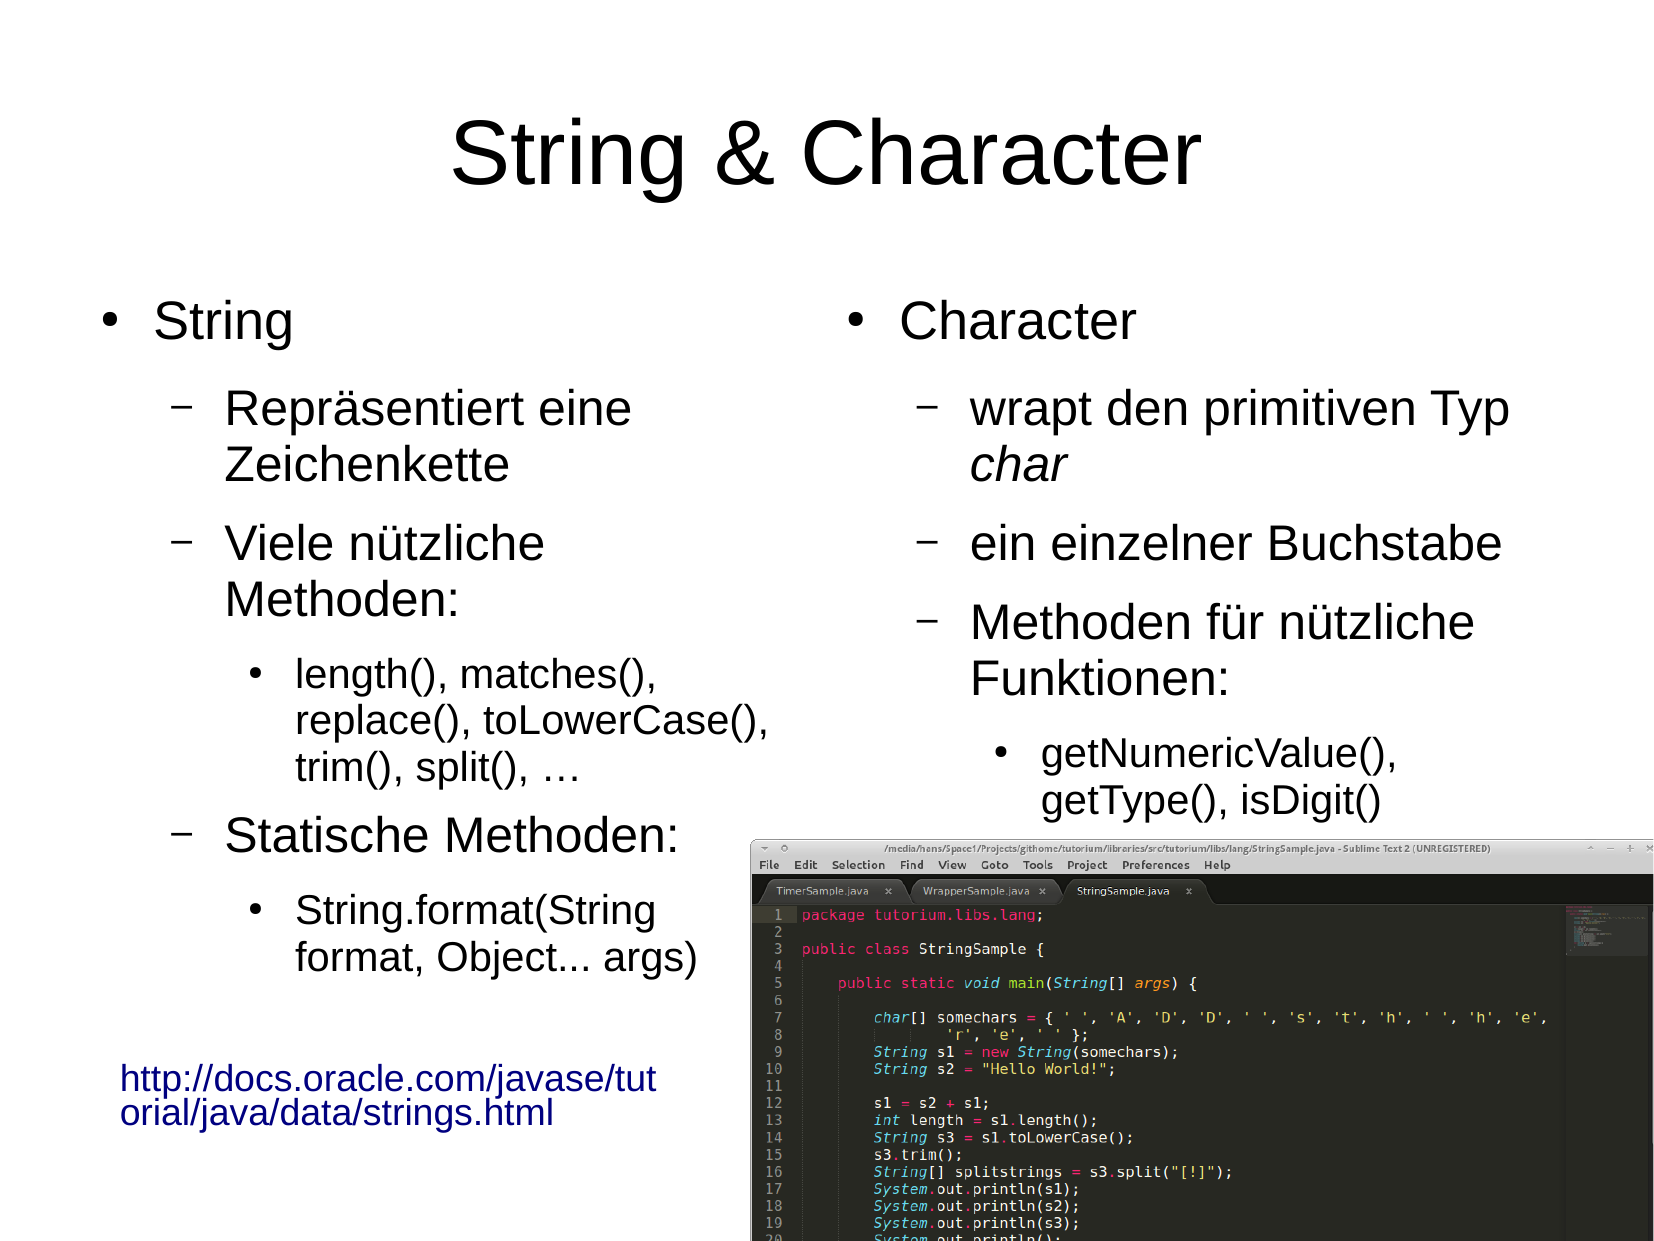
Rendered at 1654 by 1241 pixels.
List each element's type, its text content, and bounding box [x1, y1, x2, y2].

title String & Character [82, 49, 1571, 257]
picture [750, 839, 1654, 1241]
list Character wrapt den primitiven Typ char ein einzelner Buchstabe Methoden für nützliche Funktionen: getNumericValue(), getType(), isDigit() [828, 290, 1539, 839]
text_box http://docs.oracle.com/javase/tutorial/java/data/strings.html [105, 1050, 676, 1107]
list String Repräsentiert eine Zeichenkette Viele nützliche Methoden: length(), matches(), replace(), toLowerCase(), trim(), split(), … Statische Methoden: String.format(String format, Object... args) [82, 290, 793, 1010]
